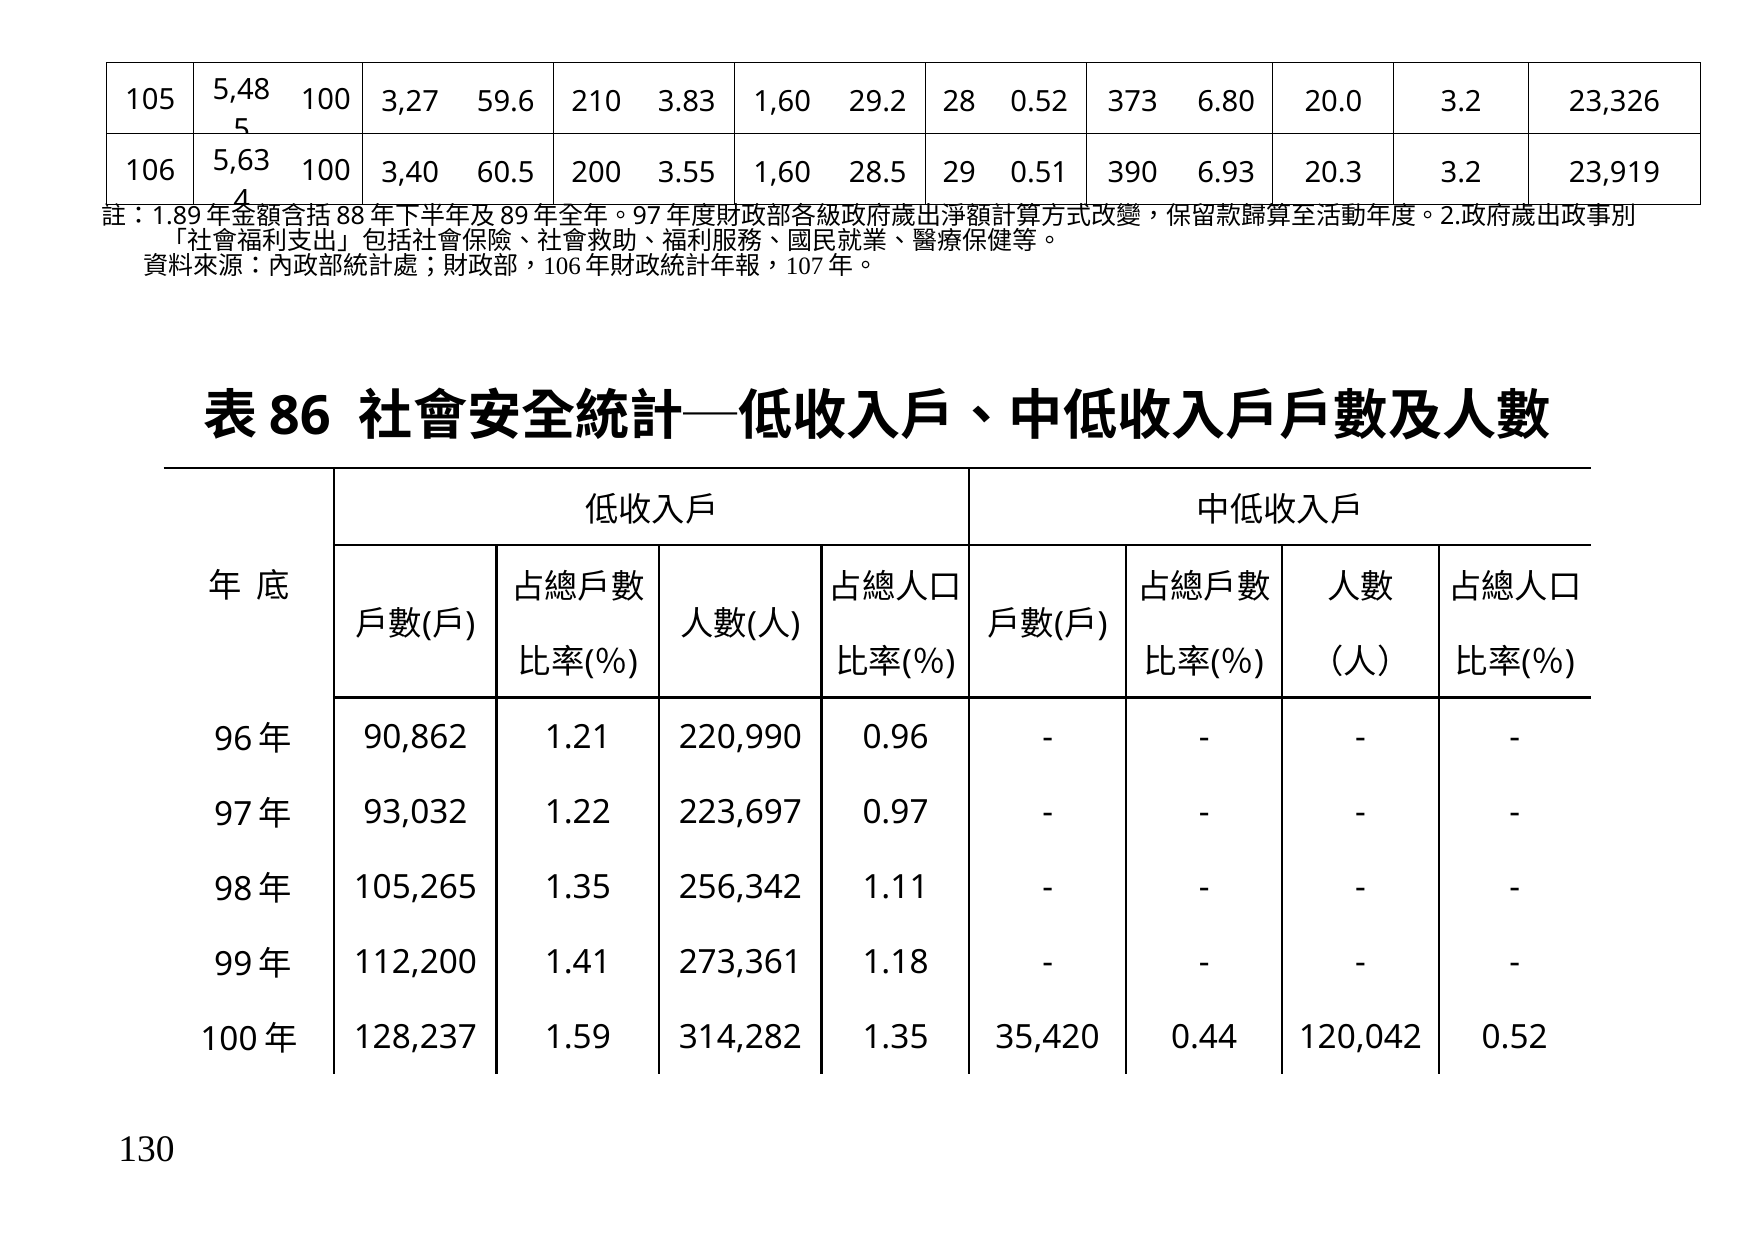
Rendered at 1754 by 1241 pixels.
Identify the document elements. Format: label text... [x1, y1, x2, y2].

table_cell 98年 [164, 849, 333, 923]
table_cell - [1127, 924, 1281, 998]
table_cell 1,606 [735, 134, 830, 204]
table_header 年 底 [164, 469, 333, 696]
table_cell 105 [107, 63, 193, 133]
table_cell 93,032 [335, 774, 495, 848]
table_cell 100 [289, 63, 362, 133]
text 註：1.89年金額含括88年下半年及89年全年。97年度財政部各級政府歲出淨額計算方式改變，保留款歸算至活動年度。2.政府歲出政事別「社會福利支出」包括社會保險、社會救助、福利服務、國民就業、醫療保健等。 [89, 205, 1636, 255]
table_cell - [1127, 849, 1281, 923]
table_cell 29.20 [830, 63, 925, 133]
table_cell 3.55 [639, 134, 734, 204]
table_cell - [970, 699, 1125, 773]
table_cell 29 [926, 134, 992, 204]
table_cell - [1127, 699, 1281, 773]
table_cell 戶數(戶) [335, 546, 495, 696]
table_cell - [970, 849, 1125, 923]
table_cell 373 [1087, 63, 1179, 133]
table_cell 0.44 [1127, 999, 1281, 1073]
table_cell 占總戶數比率(％) [1127, 546, 1281, 696]
table_cell 35,420 [970, 999, 1125, 1073]
table_header 中低收入戶 [970, 469, 1591, 544]
table_cell 5,634 [194, 134, 289, 204]
table_cell 3,409 [363, 134, 458, 204]
table_cell 人數（人） [1283, 546, 1438, 696]
table_cell 1.41 [498, 924, 658, 998]
table_cell 106 [107, 134, 193, 204]
table_cell 1.21 [498, 699, 658, 773]
table_cell 223,697 [660, 774, 820, 848]
table_cell - [1283, 849, 1438, 923]
table_cell 0.96 [823, 699, 968, 773]
table_cell 0.51 [992, 134, 1086, 204]
table_cell 3.2 [1394, 63, 1528, 133]
table_cell 200 [554, 134, 639, 204]
table_cell 256,342 [660, 849, 820, 923]
table_cell 20.0 [1273, 63, 1393, 133]
table_cell 0.97 [823, 774, 968, 848]
table_cell 128,237 [335, 999, 495, 1073]
table_cell 220,990 [660, 699, 820, 773]
table_cell 100 [289, 134, 362, 204]
table_cell 3.83 [639, 63, 734, 133]
table_cell 1.11 [823, 849, 968, 923]
table_cell - [970, 924, 1125, 998]
table_cell 28 [926, 63, 992, 133]
table_cell 314,282 [660, 999, 820, 1073]
table_cell 97年 [164, 774, 333, 848]
table_header 低收入戶 [335, 469, 968, 544]
table_cell 占總人口比率(％) [823, 546, 968, 696]
table_cell - [1440, 699, 1591, 773]
table_cell - [1283, 924, 1438, 998]
table_cell 戶數(戶) [970, 546, 1125, 696]
table_cell - [1440, 849, 1591, 923]
table_cell - [970, 774, 1125, 848]
table_cell 23,919 [1529, 134, 1700, 204]
table_cell 占總人口比率(％) [1440, 546, 1591, 696]
table_cell 1,602 [735, 63, 830, 133]
table_cell 3,273 [363, 63, 458, 133]
table_cell 390 [1087, 134, 1179, 204]
table_cell 100年 [164, 999, 333, 1073]
table_cell 6.80 [1179, 63, 1272, 133]
table_cell - [1283, 774, 1438, 848]
table_cell 3.2 [1394, 134, 1528, 204]
table_cell 210 [554, 63, 639, 133]
subtitle 表86 社會安全統計─低收入戶、中低收入戶戶數及人數 [118, 355, 1636, 467]
table_cell 6.93 [1179, 134, 1272, 204]
table_cell 0.52 [1440, 999, 1591, 1073]
table_cell 96年 [164, 696, 333, 773]
text 資料來源：內政部統計處；財政部，106年財政統計年報，107年。 [118, 255, 1636, 280]
table_cell - [1440, 924, 1591, 998]
table_cell 20.3 [1273, 134, 1393, 204]
table_cell 120,042 [1283, 999, 1438, 1073]
table_cell 112,200 [335, 924, 495, 998]
table_cell 60.51 [458, 134, 553, 204]
table_cell 59.66 [458, 63, 553, 133]
table_cell - [1283, 699, 1438, 773]
table_cell 1.22 [498, 774, 658, 848]
table_cell 5,485 [194, 63, 289, 133]
table_cell 1.35 [498, 849, 658, 923]
table_cell 28.51 [830, 134, 925, 204]
table_cell 99年 [164, 924, 333, 998]
table_cell 1.59 [498, 999, 658, 1073]
table_cell 1.35 [823, 999, 968, 1073]
table_cell 0.52 [992, 63, 1086, 133]
table_cell 1.18 [823, 924, 968, 998]
table_cell - [1440, 774, 1591, 848]
table_cell 90,862 [335, 699, 495, 773]
table_cell 273,361 [660, 924, 820, 998]
table_cell 占總戶數比率(％) [498, 546, 658, 696]
table_cell 23,326 [1529, 63, 1700, 133]
table_cell - [1127, 774, 1281, 848]
table_cell 人數(人) [660, 546, 820, 696]
table_cell 105,265 [335, 849, 495, 923]
